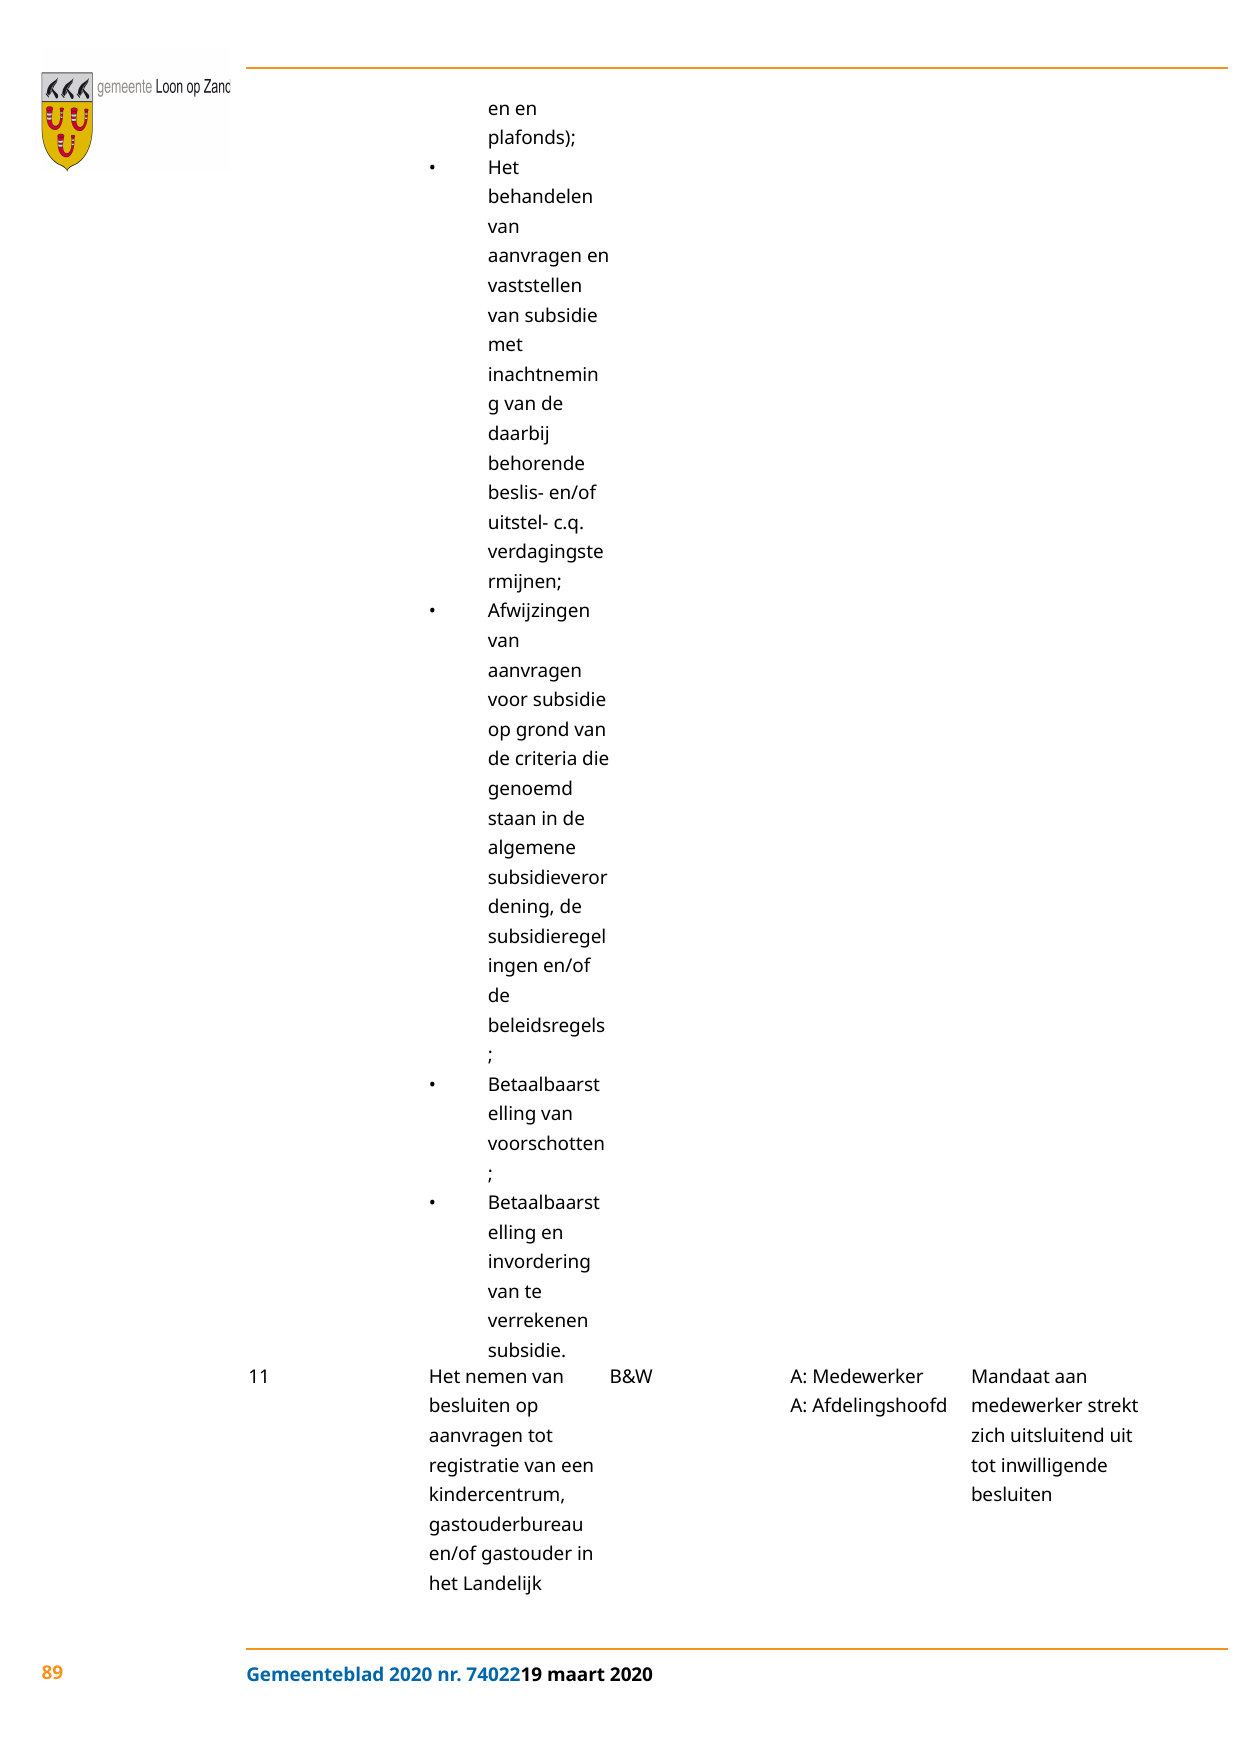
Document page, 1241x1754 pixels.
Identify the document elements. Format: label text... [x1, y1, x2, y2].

table_cell B&W [609, 1363, 790, 1596]
table_cell [971, 95, 1152, 1363]
table_cell en en plafonds); Het behandelen van aanvragen en vaststellen van subsidie met inachtneming van de daarbij behorende beslis- en/of uitstel- c.q. verdagingstermijnen; Afwijzingen van aanvragen voor subsidie op grond van de criteria die genoemd staan in de algemene subsidieverordening, de subsidieregelingen en/of de beleidsregels; Betaalbaarstelling van voorschotten; Betaalbaarstelling en invordering van te verrekenen subsidie. [429, 95, 609, 1363]
table_cell A: Medewerker A: Afdelingshoofd [790, 1363, 971, 1596]
table_cell [609, 95, 790, 1363]
table_cell Mandaat aan medewerker strekt zich uitsluitend uit tot inwilligende besluiten [971, 1363, 1152, 1596]
table_cell [790, 95, 971, 1363]
table_cell Het nemen van besluiten op aanvragen tot registratie van een kindercentrum, gastouderbureau en/of gastouder in het Landelijk [429, 1363, 609, 1596]
picture [41, 47, 231, 172]
table_cell [248, 95, 429, 1363]
table_cell 11 [248, 1363, 429, 1596]
